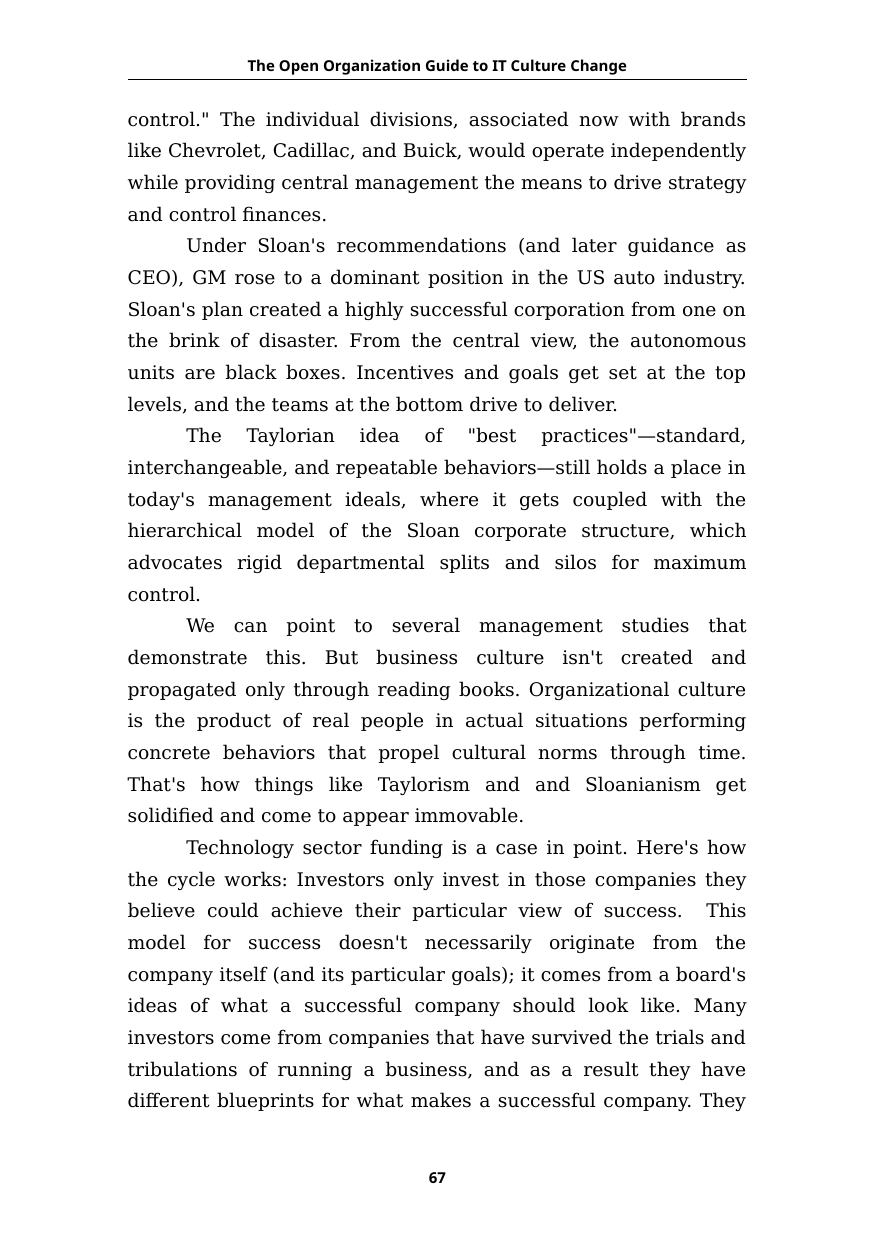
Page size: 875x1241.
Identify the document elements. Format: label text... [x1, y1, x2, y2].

text Under Sloan's recommendations (and later guidance as CEO), GM rose to a dominant position in the US auto industry. Sloan's plan created a highly successful corporation from one on the brink of disaster. From the central view, the autonomous units are black boxes. Incentives and goals get set at the top levels, and the teams at the bottom drive to deliver. [127, 235, 747, 416]
text We can point to several management studies that demonstrate this. But business culture isn't created and propagated only through reading books. Organizational culture is the product of real people in actual situations performing concrete behaviors that propel cultural norms through time. That's how things like Taylorism and and Sloanianism get solidified and come to appear immovable. [127, 615, 747, 827]
text The Taylorian idea of "best practices"—standard, interchangeable, and repeatable behaviors—still holds a place in today's management ideals, where it gets coupled with the hierarchical model of the Sloan corporate structure, which advocates rigid departmental splits and silos for maximum control. [127, 425, 747, 606]
text control." The individual divisions, associated now with brands like Chevrolet, Cadillac, and Buick, would operate independently while providing central management the means to drive strategy and control finances. [127, 109, 747, 226]
text Technology sector funding is a case in point. Here's how the cycle works: Investors only invest in those companies they believe could achieve their particular view of success. This model for success doesn't necessarily originate from the company itself (and its particular goals); it comes from a board's ideas of what a successful company should look like. Many investors come from companies that have survived the trials and tribulations of running a business, and as a result they have different blueprints for what makes a successful company. They [127, 837, 747, 1112]
